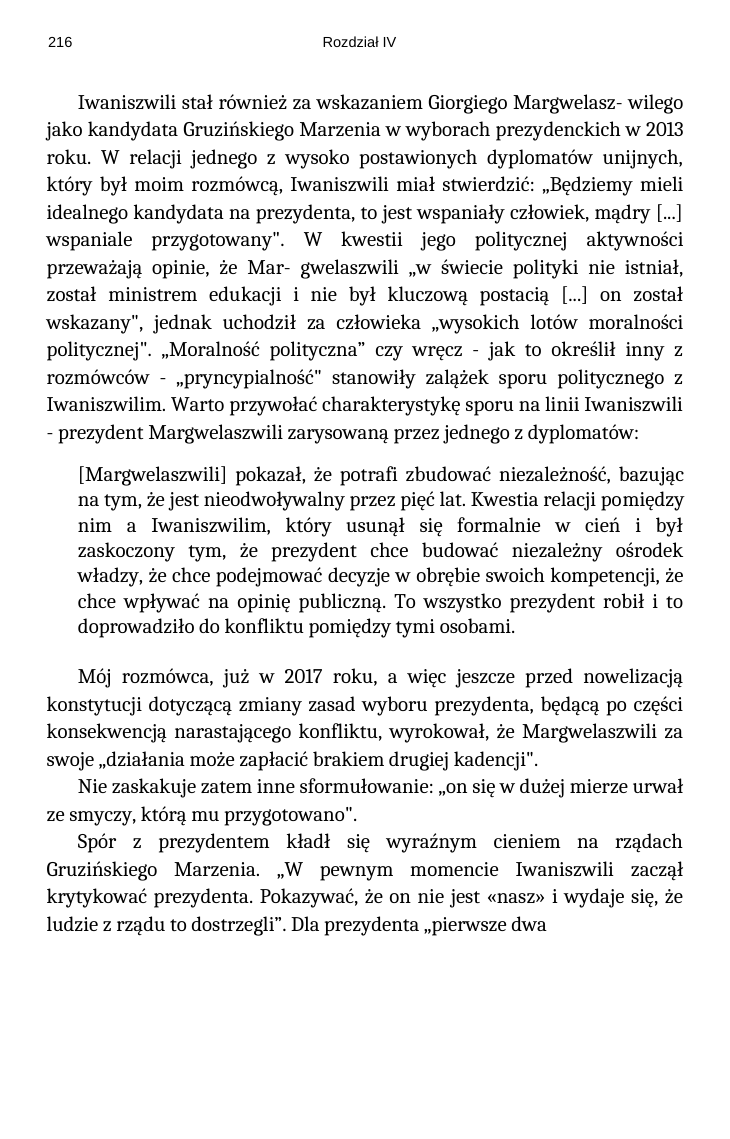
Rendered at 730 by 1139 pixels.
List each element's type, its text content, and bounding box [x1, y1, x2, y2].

text 216 [48, 34, 78, 50]
text Rozdział IV [322, 34, 408, 50]
text Spór z prezydentem kładł się wyraźnym cieniem na rządach Gruzińskiego Marzenia. „W pewnym momencie Iwaniszwili zaczął krytykować prezydenta. Pokazywać, że on nie jest «nasz» i wydaje się, że ludzie z rządu to dostrzegli”. Dla prezydenta „pierwsze dwa [46, 830, 684, 936]
text Iwaniszwili stał również za wskazaniem Giorgiego Margwelasz- wilego jako kandydata Gruzińskiego Marzenia w wyborach prezy­denckich w 2013 roku. W relacji jednego z wysoko postawionych dyplomatów unijnych, który był moim rozmówcą, Iwaniszwili miał stwierdzić: „Będziemy mieli idealnego kandydata na prezydenta, to jest wspaniały człowiek, mądry [...] wspaniale przygotowany". W kwestii jego politycznej aktywności przeważają opinie, że Mar- gwelaszwili „w świecie polityki nie istniał, został ministrem edu­kacji i nie był kluczową postacią [...] on został wskazany", jednak uchodził za człowieka „wysokich lotów moralności politycznej". „Moralność polityczna” czy wręcz - jak to określił inny z rozmów­ców - „pryncypialność" stanowiły zalążek sporu politycznego z Iwaniszwilim. Warto przywołać charakterystykę sporu na linii Iwaniszwili - prezydent Margwelaszwili zarysowaną przez jednego z dyplomatów: [46, 91, 684, 444]
text Mój rozmówca, już w 2017 roku, a więc jeszcze przed nowelizacją konstytucji dotyczącą zmiany zasad wyboru prezydenta, będącą po części konsekwencją narastającego konfliktu, wyrokował, że Margwelaszwili za swoje „działania może zapłacić brakiem drugiej kadencji". [46, 665, 684, 771]
text Nie zaskakuje zatem inne sformułowanie: „on się w dużej mierze urwał ze smyczy, którą mu przygotowano". [46, 775, 684, 826]
text [Margwelaszwili] pokazał, że potrafi zbudować niezależność, bazu­jąc na tym, że jest nieodwoływalny przez pięć lat. Kwestia relacji po­między nim a Iwaniszwilim, który usunął się formalnie w cień i był zaskoczony tym, że prezydent chce budować niezależny ośrodek władzy, że chce podejmować decyzje w obrębie swoich kompetencji, że chce wpływać na opinię publiczną. To wszystko prezydent robił i to doprowadziło do konfliktu pomiędzy tymi osobami. [78, 463, 684, 638]
